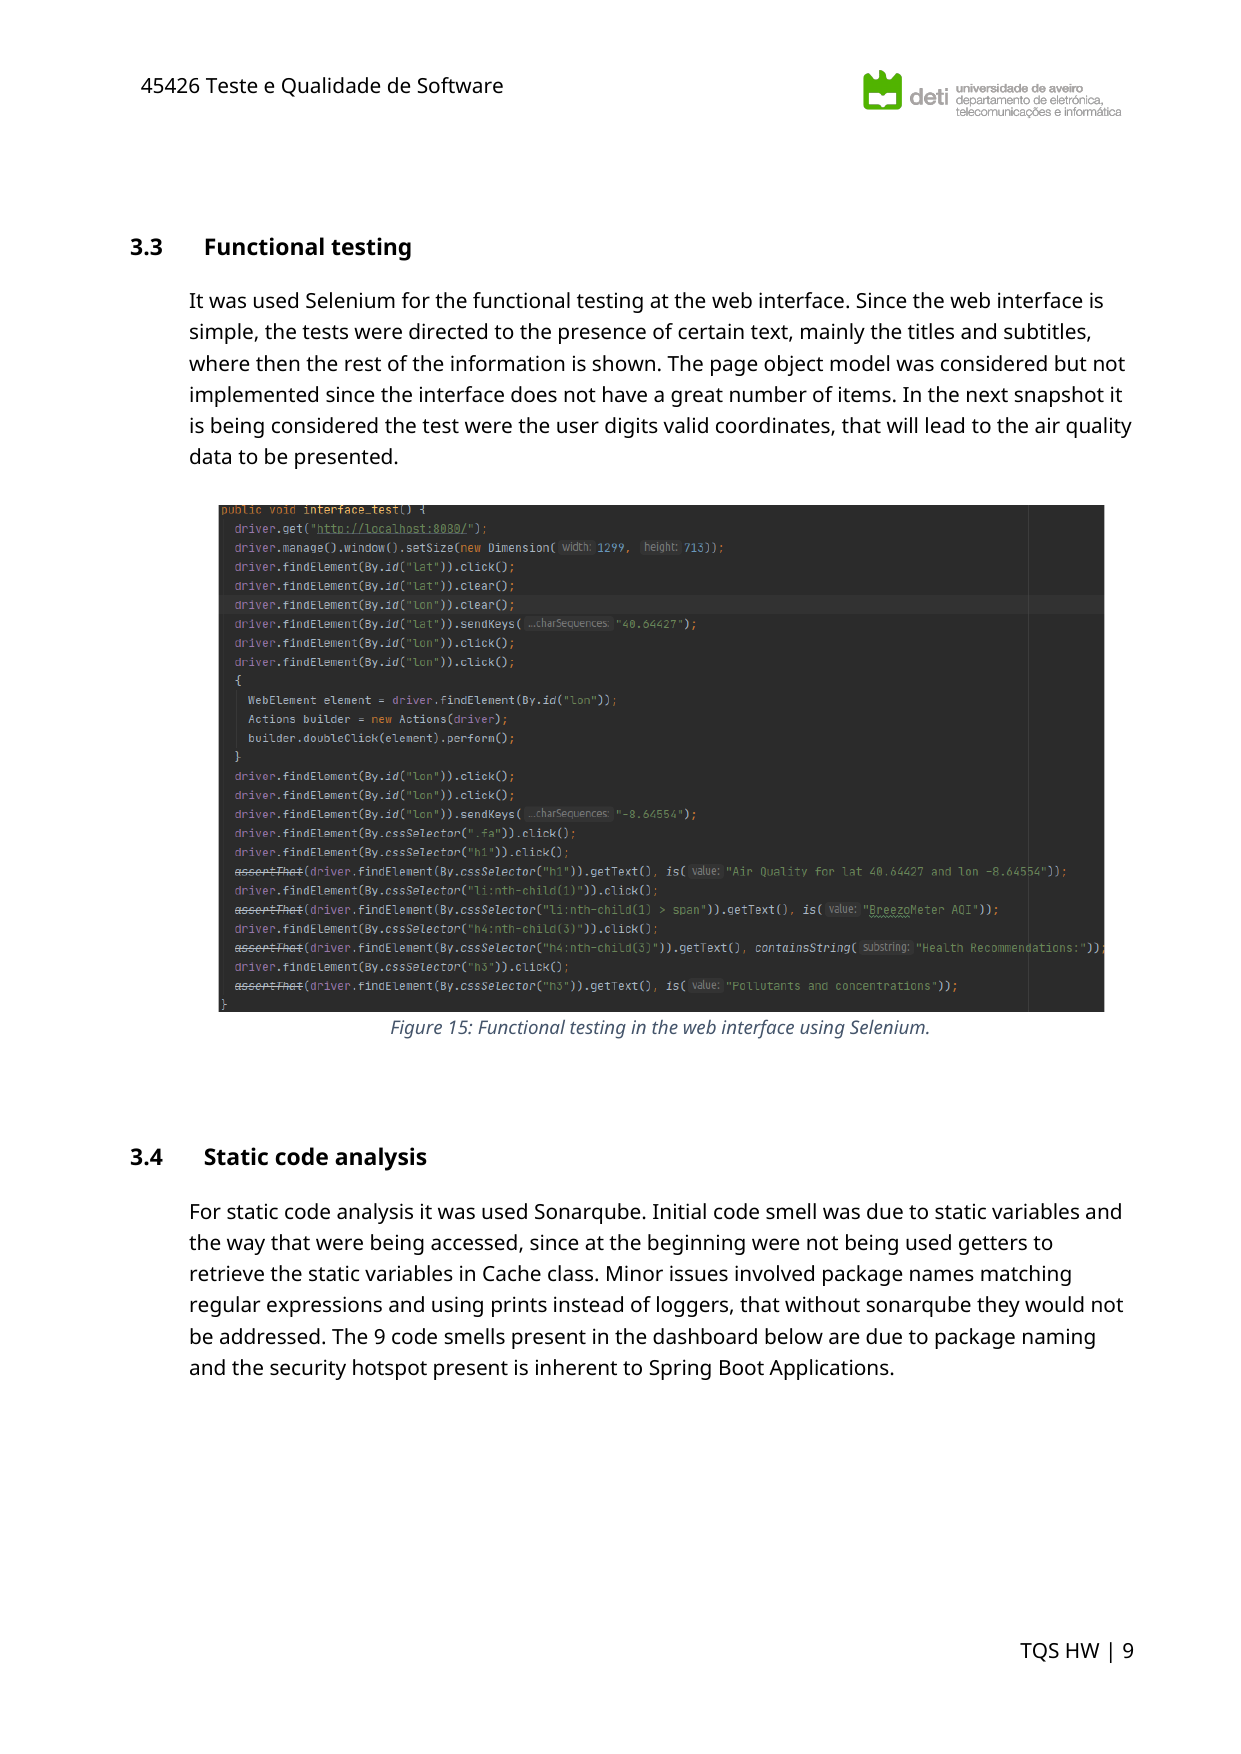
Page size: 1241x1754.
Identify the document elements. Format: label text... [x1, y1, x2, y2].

text For static code analysis it was used Sonarqube. Initial code smell was due to static variables and the way that were being accessed, since at the beginning were not being used getters to retrieve the static variables in Cache class. Minor issues involved package names matching regular expressions and using prints instead of loggers, that without sonarqube they would not be addressed. The 9 code smells present in the dashboard below are due to package naming and the security hotspot present is inherent to Spring Boot Applications. [189, 1197, 1134, 1381]
text It was used Selenium for the functional testing at the web interface. Since the web interface is simple, the tests were directed to the presence of certain text, mainly the titles and subtitles, where then the rest of the information is shown. The page object model was considered but not implemented since the interface does not have a great number of items. In the next snapshot it is being considered the test were the user digits valid coordinates, that will lead to the air quality data to be presented. [189, 286, 1134, 471]
subtitle Static code analysis [130, 1142, 1075, 1172]
text Figure 15: Functional testing in the web interface using Selenium. [189, 1014, 1134, 1039]
subtitle Functional testing [130, 231, 1075, 261]
